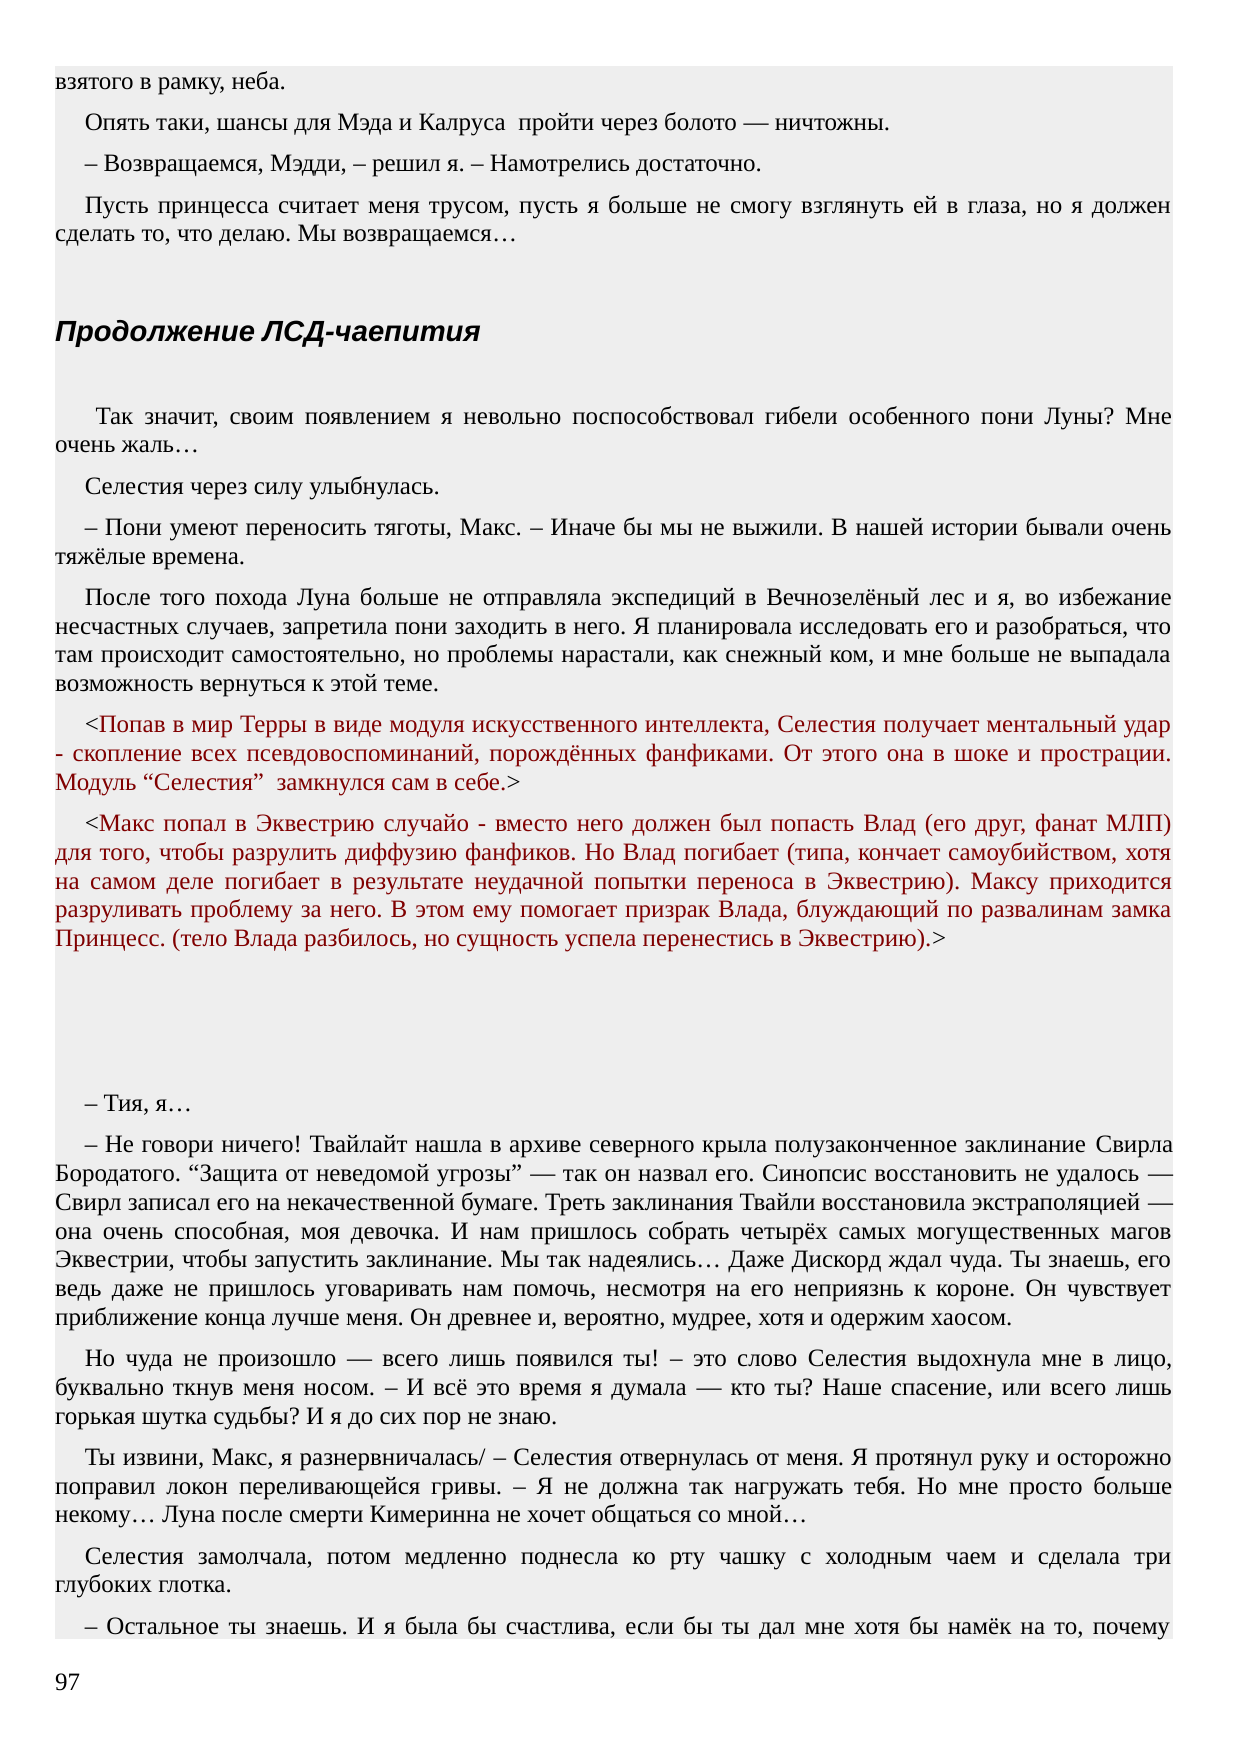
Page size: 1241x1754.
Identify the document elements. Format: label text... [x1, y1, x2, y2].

text Но чуда не произошло — всего лишь появился ты! – это слово Селестия выдохнула мне в лицо, буквально ткнув меня носом. – И всё это время я думала — кто ты? Наше спасение, или всего лишь горькая шутка судьбы? И я до сих пор не знаю. [55, 1343, 1173, 1429]
text – Остальное ты знаешь. И я была бы счастлива, если бы ты дал мне хотя бы намёк на то, почему [55, 1611, 1173, 1639]
text – Не говори ничего! Твайлайт нашла в архиве северного крыла полузаконченное заклинание Cвирла Бородатого. “Защита от неведомой угрозы” — так он назвал его. Синопсис восстановить не удалось — Свирл записал его на некачественной бумаге. Треть заклинания Твайли восстановила экстраполяцией — она очень способная, моя девочка. И нам пришлось собрать четырёх самых могущественных магов Эквестрии, чтобы запустить заклинание. Мы так надеялись… Даже Дискорд ждал чуда. Ты знаешь, его ведь даже не пришлось уговаривать нам помочь, несмотря на его неприязнь к короне. Он чувствует приближение конца лучше меня. Он древнее и, вероятно, мудрее, хотя и одержим хаосом. [55, 1129, 1173, 1331]
text Пусть принцесса считает меня трусом, пусть я больше не смогу взглянуть ей в глаза, но я должен сделать то, что делаю. Мы возвращаемся… [55, 190, 1173, 247]
text <Макс попал в Эквестрию случайо - вместо него должен был попасть Влад (его друг, фанат МЛП) для того, чтобы разрулить диффузию фанфиков. Но Влад погибает (типа, кончает самоубийством, хотя на самом деле погибает в результате неудачной попытки переноса в Эквестрию). Максу приходится разруливать проблему за него. В этом ему помогает призрак Влада, блуждающий по развалинам замка Принцесс. (тело Влада разбилось, но сущность успела перенестись в Эквестрию).> [55, 808, 1173, 952]
text – Пони умеют переносить тяготы, Макс. – Иначе бы мы не выжили. В нашей истории бывали очень тяжёлые времена. [55, 512, 1173, 569]
text Опять таки, шансы для Мэда и Калруса пройти через болото — ничтожны. [55, 107, 1173, 136]
text <Попав в мир Терры в виде модуля искусственного интеллекта, Селестия получает ментальный удар - скопление всех псевдовоспоминаний, порождённых фанфиками. От этого она в шоке и прострации. Модуль “Селестия” замкнулся сам в себе.> [55, 709, 1173, 796]
text Так значит, своим появлением я невольно поспособствовал гибели особенного пони Луны? Мне очень жаль… [55, 401, 1173, 458]
text – Тия, я… [55, 1088, 1173, 1117]
text Ты извини, Макс, я разнервничалась/ – Селестия отвернулась от меня. Я протянул руку и осторожно поправил локон переливающейся гривы. – Я не должна так нагружать тебя. Но мне просто больше некому… Луна после смерти Кимеринна не хочет общаться со мной… [55, 1442, 1173, 1528]
subtitle Продолжение ЛСД-чаепития [55, 313, 1173, 347]
text Селестия замолчала, потом медленно поднесла ко рту чашку с холодным чаем и сделала три глубоких глотка. [55, 1541, 1173, 1598]
text – Возвращаемся, Мэдди, – решил я. – Намотрелись достаточно. [55, 148, 1173, 177]
text После того похода Луна больше не отправляла экспедиций в Вечнозелёный лес и я, во избежание несчастных случаев, запретила пони заходить в него. Я планировала исследовать его и разобраться, что там происходит самостоятельно, но проблемы нарастали, как снежный ком, и мне больше не выпадала возможность вернуться к этой теме. [55, 582, 1173, 697]
text Селестия через силу улыбнулась. [55, 471, 1173, 499]
text взятого в рамку, неба. [55, 66, 1173, 95]
